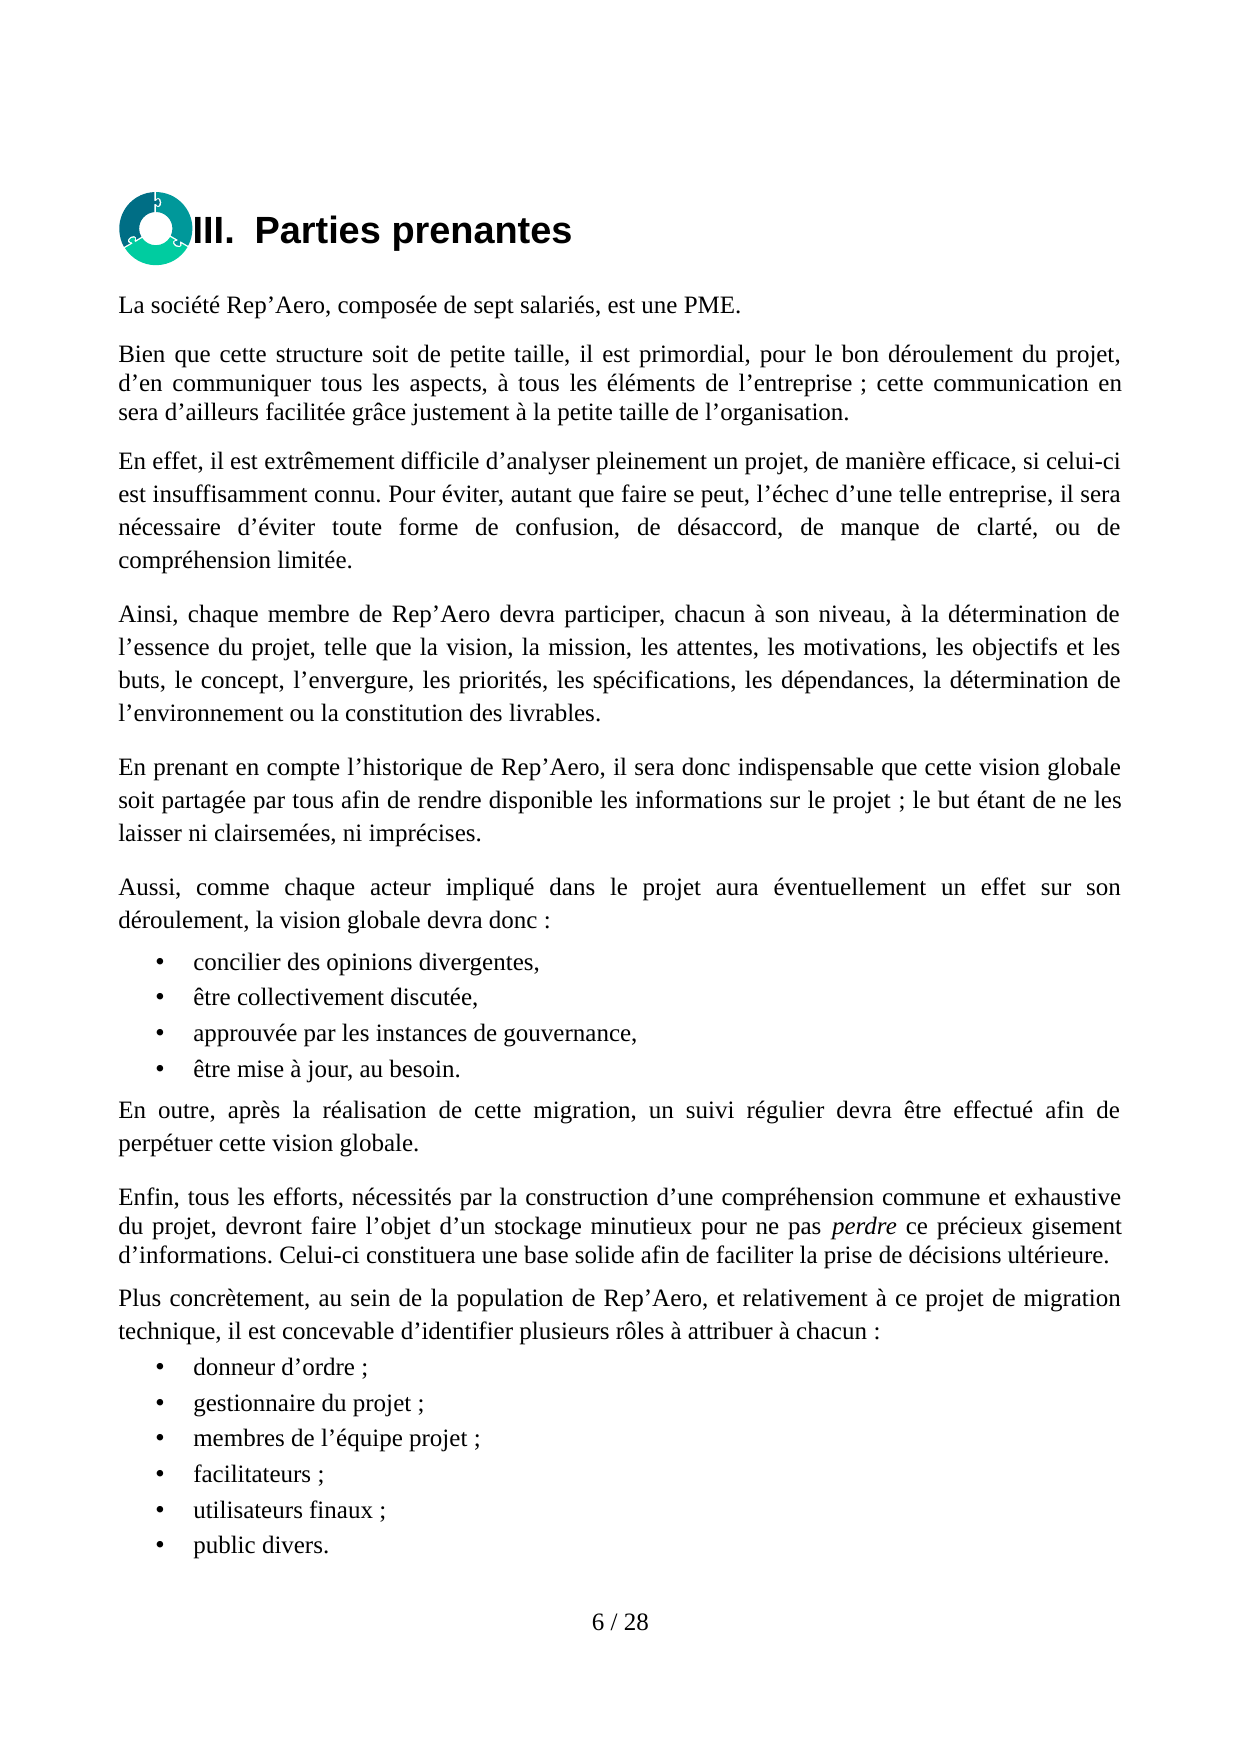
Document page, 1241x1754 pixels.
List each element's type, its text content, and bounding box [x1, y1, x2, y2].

text Ainsi, chaque membre de Rep’Aero devra participer, chacun à son niveau, à la détermination de l’essence du projet, telle que la vision, la mission, les attentes, les motivations, les objectifs et les buts, le concept, l’envergure, les priorités, les spécifications, les dépendances, la détermination de l’environnement ou la constitution des livrables. [118, 599, 1122, 727]
list donneur d’ordre ; [156, 1352, 1122, 1381]
list facilitateurs ; [156, 1459, 1122, 1488]
subtitle [118, 207, 126, 251]
text Plus concrètement, au sein de la population de Rep’Aero, et relativement à ce projet de migration technique, il est concevable d’identifier plusieurs rôles à attribuer à chacun : [118, 1283, 1122, 1345]
list public divers. [156, 1531, 1122, 1559]
text Bien que cette structure soit de petite taille, il est primordial, pour le bon déroulement du projet, d’en communiquer tous les aspects, à tous les éléments de l’entreprise ; cette communication en sera d’ailleurs facilitée grâce justement à la petite taille de l’organisation. [118, 339, 1122, 426]
list membres de l’équipe projet ; [156, 1423, 1122, 1452]
list approuvée par les instances de gouvernance, [156, 1018, 1122, 1047]
list être collectivement discutée, [156, 982, 1122, 1011]
subtitle Parties prenantes [186, 207, 1122, 251]
list utilisateurs finaux ; [156, 1495, 1122, 1524]
list gestionnaire du projet ; [156, 1388, 1122, 1416]
text En outre, après la réalisation de cette migration, un suivi régulier devra être effectué afin de perpétuer cette vision globale. [118, 1095, 1122, 1157]
list être mise à jour, au besoin. [156, 1054, 1122, 1082]
text Aussi, comme chaque acteur impliqué dans le projet aura éventuellement un effet sur son déroulement, la vision globale devra donc : [118, 872, 1122, 933]
text Enfin, tous les efforts, nécessités par la construction d’une compréhension commune et exhaustive du projet, devront faire l’objet d’un stockage minutieux pour ne pas perdre ce précieux gisement d’informations. Celui-ci constituera une base solide afin de faciliter la prise de décisions ultérieure. [118, 1182, 1122, 1268]
list concilier des opinions divergentes, [156, 947, 1122, 975]
subtitle [140, 207, 172, 245]
text La société Rep’Aero, composée de sept salariés, est une PME. [118, 290, 1122, 319]
text En effet, il est extrêmement difficile d’analyser pleinement un projet, de manière efficace, si celui-ci est insuffisamment connu. Pour éviter, autant que faire se peut, l’échec d’une telle entreprise, il sera nécessaire d’éviter toute forme de confusion, de désaccord, de manque de clarté, ou de compréhension limitée. [118, 446, 1122, 574]
text En prenant en compte l’historique de Rep’Aero, il sera donc indispensable que cette vision globale soit partagée par tous afin de rendre disponible les informations sur le projet ; le but étant de ne les laisser ni clairsemées, ni imprécises. [118, 752, 1122, 847]
